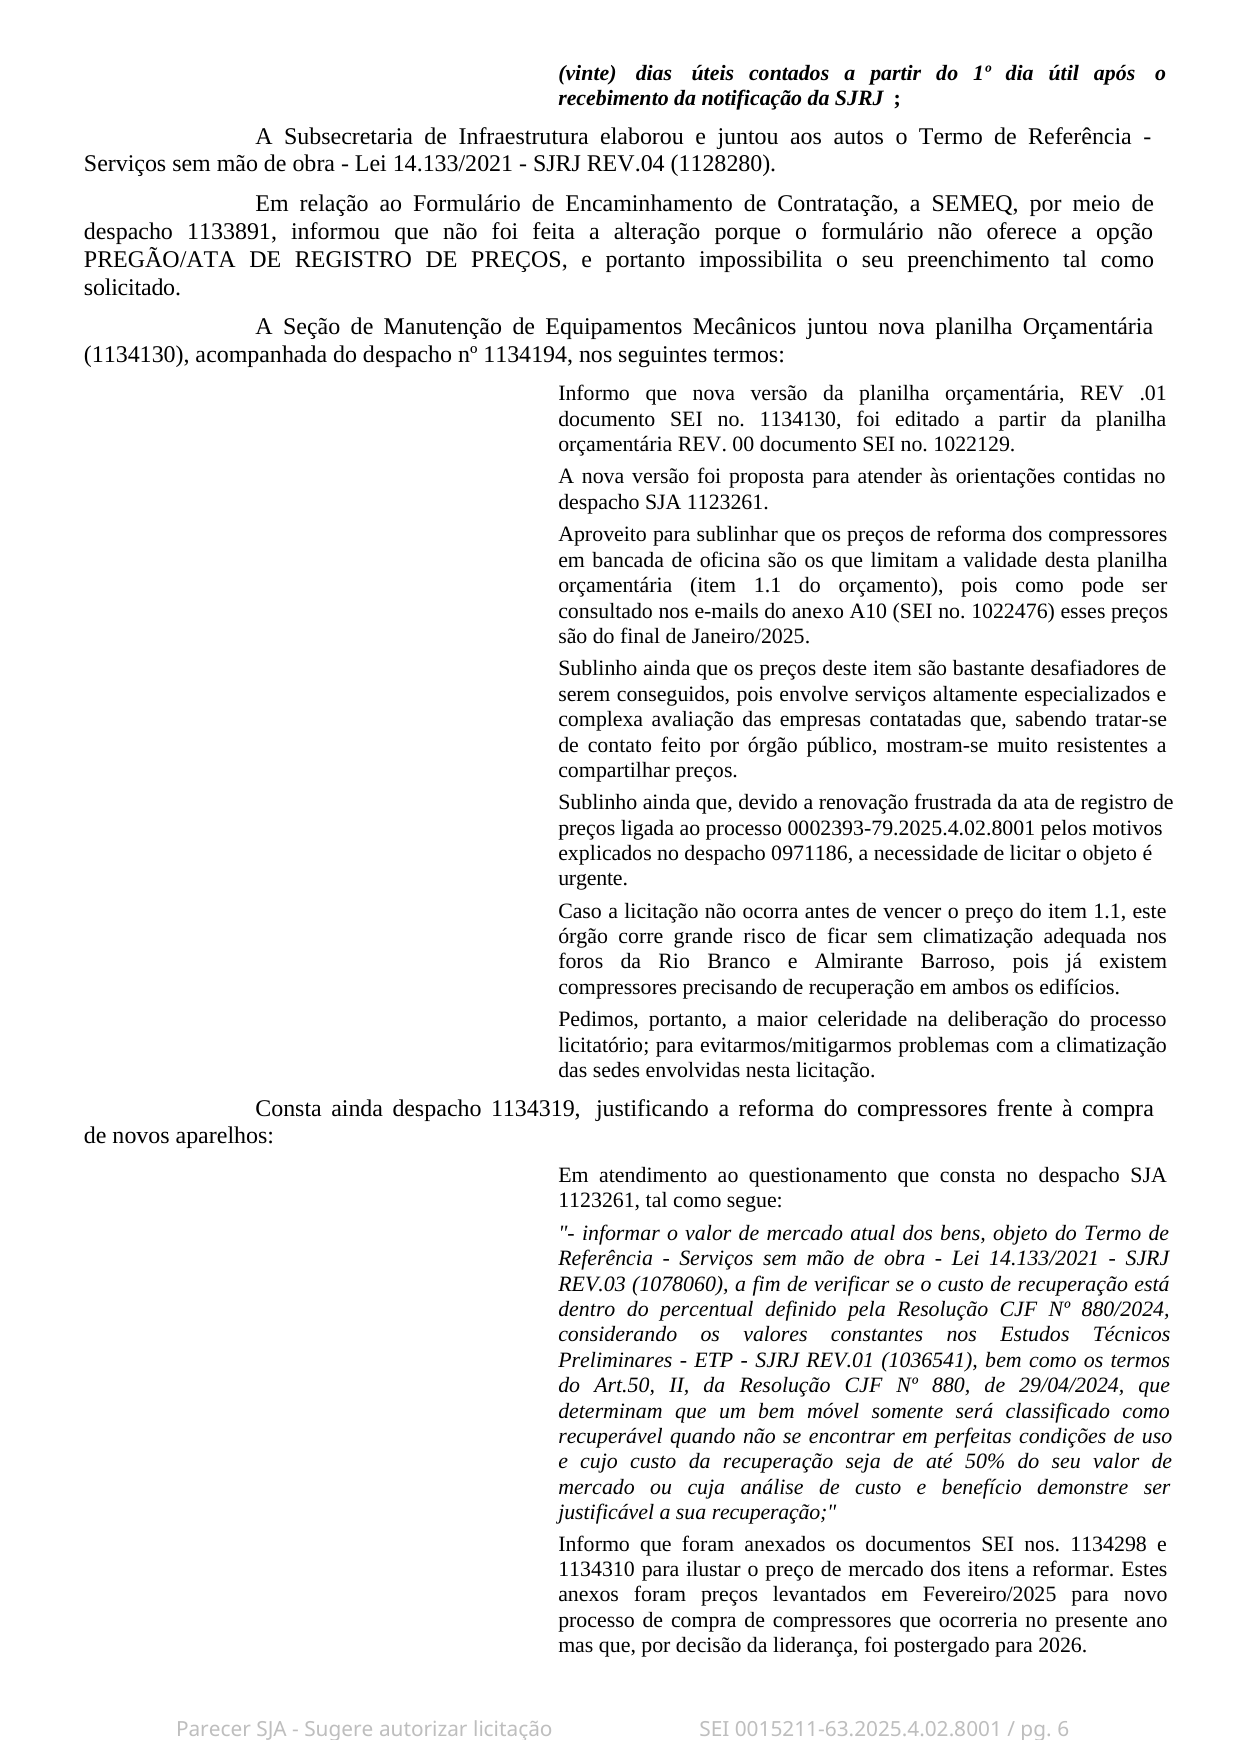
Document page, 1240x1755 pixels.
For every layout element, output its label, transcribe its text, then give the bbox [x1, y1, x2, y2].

text Aproveito para sublinhar que os preços de reforma dos compressores em bancada de oficina são os que limitam a validade desta planilha orçamentária (item 1.1 do orçamento), pois como pode ser consultado nos e-mails do anexo A10 (SEI no. 1022476) esses preços são do final de Janeiro/2025. [558, 521, 1168, 648]
text "- informar o valor de mercado atual dos bens, objeto do Termo de Referência - Serviços sem mão de obra - Lei 14.133/2021 - SJRJ REV.03 (1078060), a fim de verificar se o custo de recuperação está dentro do percentual definido pela Resolução CJF Nº 880/2024, considerando os valores constantes nos Estudos Técnicos Preliminares - ETP - SJRJ REV.01 (1036541), bem como os termos do Art.50, II, da Resolução CJF Nº 880, de 29/04/2024, que determinam que um bem móvel somente será classificado como recuperável quando não se encontrar em perfeitas condições de uso e cujo custo da recuperação seja de até 50% do seu valor de mercado ou cuja análise de custo e benefício demonstre ser justificável a sua recuperação;" [558, 1220, 1173, 1524]
text Informo que nova versão da planilha orçamentária, REV .01 documento SEI no. 1134130, foi editado a partir da planilha orçamentária REV. 00 documento SEI no. 1022129. [558, 380, 1167, 456]
text A Seção de Manutenção de Equipamentos Mecânicos juntou nova planilha Orçamentária (1134130), acompanhada do despacho nº 1134194, nos seguintes termos: [84, 312, 1154, 367]
text Sublinho ainda que os preços deste item são bastante desafiadores de serem conseguidos, pois envolve serviços altamente especializados e complexa avaliação das empresas contatadas que, sabendo tratar-se de contato feito por órgão público, mostram-se muito resistentes a compartilhar preços. [558, 655, 1167, 782]
text Em atendimento ao questionamento que consta no despacho SJA 1123261, tal como segue: [558, 1162, 1167, 1212]
text Informo que foram anexados os documentos SEI nos. 1134298 e 1134310 para ilustar o preço de mercado dos itens a reformar. Estes anexos foram preços levantados em Fevereiro/2025 para novo processo de compra de compressores que ocorreria no presente ano mas que, por decisão da liderança, foi postergado para 2026. [558, 1531, 1168, 1657]
text A nova versão foi proposta para atender às orientações contidas no despacho SJA 1123261. [558, 463, 1166, 514]
text Sublinho ainda que, devido a renovação frustrada da ata de registro de preços ligada ao processo 0002393-79.2025.4.02.8001 pelos motivos explicados no despacho 0971186, a necessidade de licitar o objeto é urgente. [558, 789, 1181, 891]
text A Subsecretaria de Infraestrutura elaborou e juntou aos autos o Termo de Referência - Serviços sem mão de obra - Lei 14.133/2021 - SJRJ REV.04 (1128280). [84, 122, 1153, 177]
text Caso a licitação não ocorra antes de vencer o preço do item 1.1, este órgão corre grande risco de ficar sem climatização adequada nos foros da Rio Branco e Almirante Barroso, pois já existem compressores precisando de recuperação em ambos os edifícios. [558, 898, 1168, 999]
text Em relação ao Formulário de Encaminhamento de Contratação, a SEMEQ, por meio de despacho 1133891, informou que não foi feita a alteração porque o formulário não oferece a opção PREGÃO/ATA DE REGISTRO DE PREÇOS, e portanto impossibilita o seu preenchimento tal como solicitado. [84, 189, 1155, 300]
text Consta ainda despacho 1134319, justificando a reforma do compressores frente à compra de novos aparelhos: [84, 1093, 1154, 1149]
text Pedimos, portanto, a maior celeridade na deliberação do processo licitatório; para evitarmos/mitigarmos problemas com a climatização das sedes envolvidas nesta licitação. [558, 1006, 1167, 1082]
text (vinte) dias úteis contados a partir do 1º dia útil após o recebimento da notificação da SJRJ ; [558, 59, 1168, 110]
